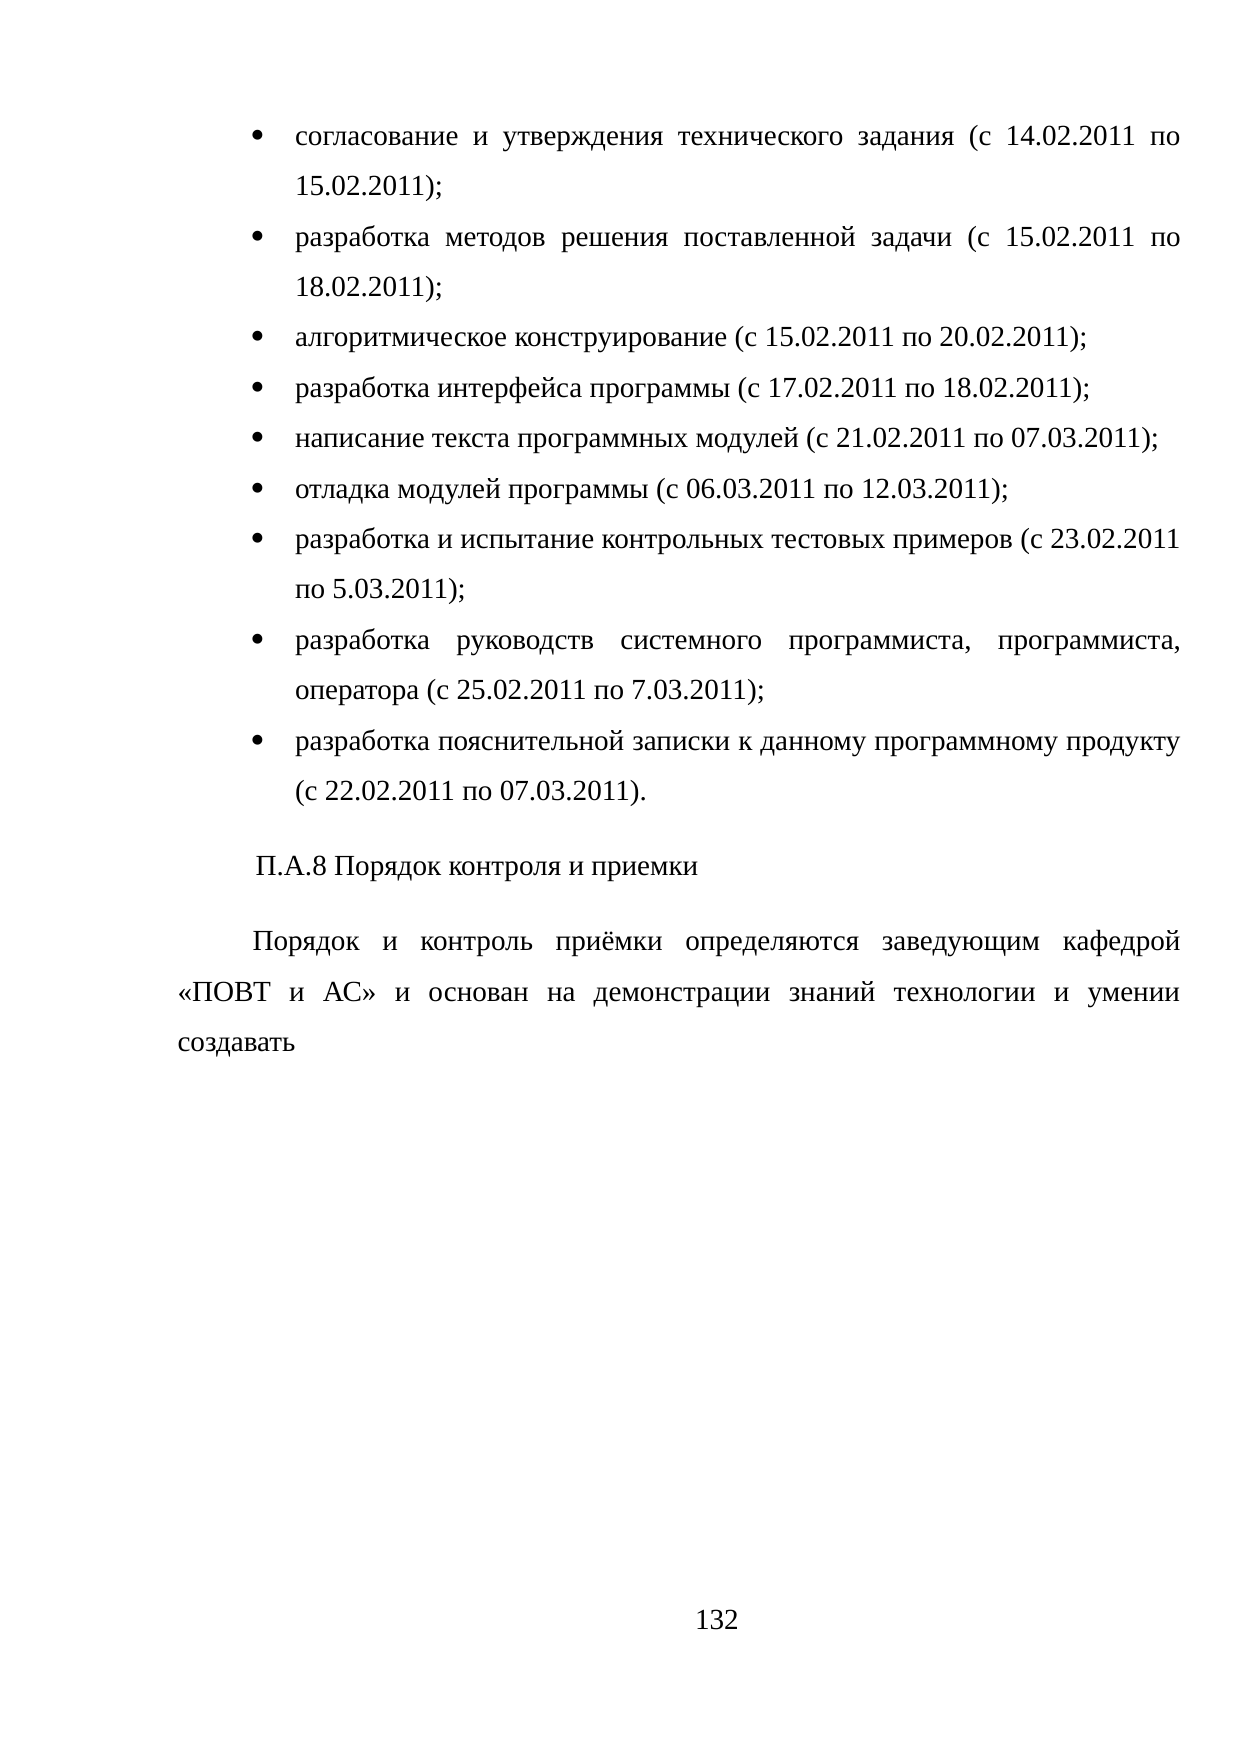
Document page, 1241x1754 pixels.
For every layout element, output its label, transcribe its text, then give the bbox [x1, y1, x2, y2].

subtitle Порядок контроля и приемки [248, 848, 1181, 882]
list разработка интерфейса программы (с 17.02.2011 по 18.02.2011); [252, 370, 1181, 404]
list алгоритмическое конструирование (с 15.02.2011 по 20.02.2011); [252, 319, 1181, 353]
list разработка руководств системного программиста, программиста, оператора (с 25.02.2011 по 7.03.2011); [252, 622, 1181, 706]
list согласование и утверждения технического задания (с 14.02.2011 по 15.02.2011); [252, 118, 1181, 202]
list разработка методов решения поставленной задачи (с 15.02.2011 по 18.02.2011); [252, 219, 1181, 303]
text Порядок и контроль приёмки определяются заведующим кафедрой «ПОВТ и АС» и основан на демонстрации знаний технологии и умении создавать [177, 923, 1181, 1057]
list отладка модулей программы (с 06.03.2011 по 12.03.2011); [252, 471, 1181, 504]
list разработка пояснительной записки к данному программному продукту (с 22.02.2011 по 07.03.2011). [252, 723, 1181, 807]
list написание текста программных модулей (c 21.02.2011 по 07.03.2011); [252, 420, 1181, 454]
list разработка и испытание контрольных тестовых примеров (с 23.02.2011 по 5.03.2011); [252, 521, 1181, 605]
